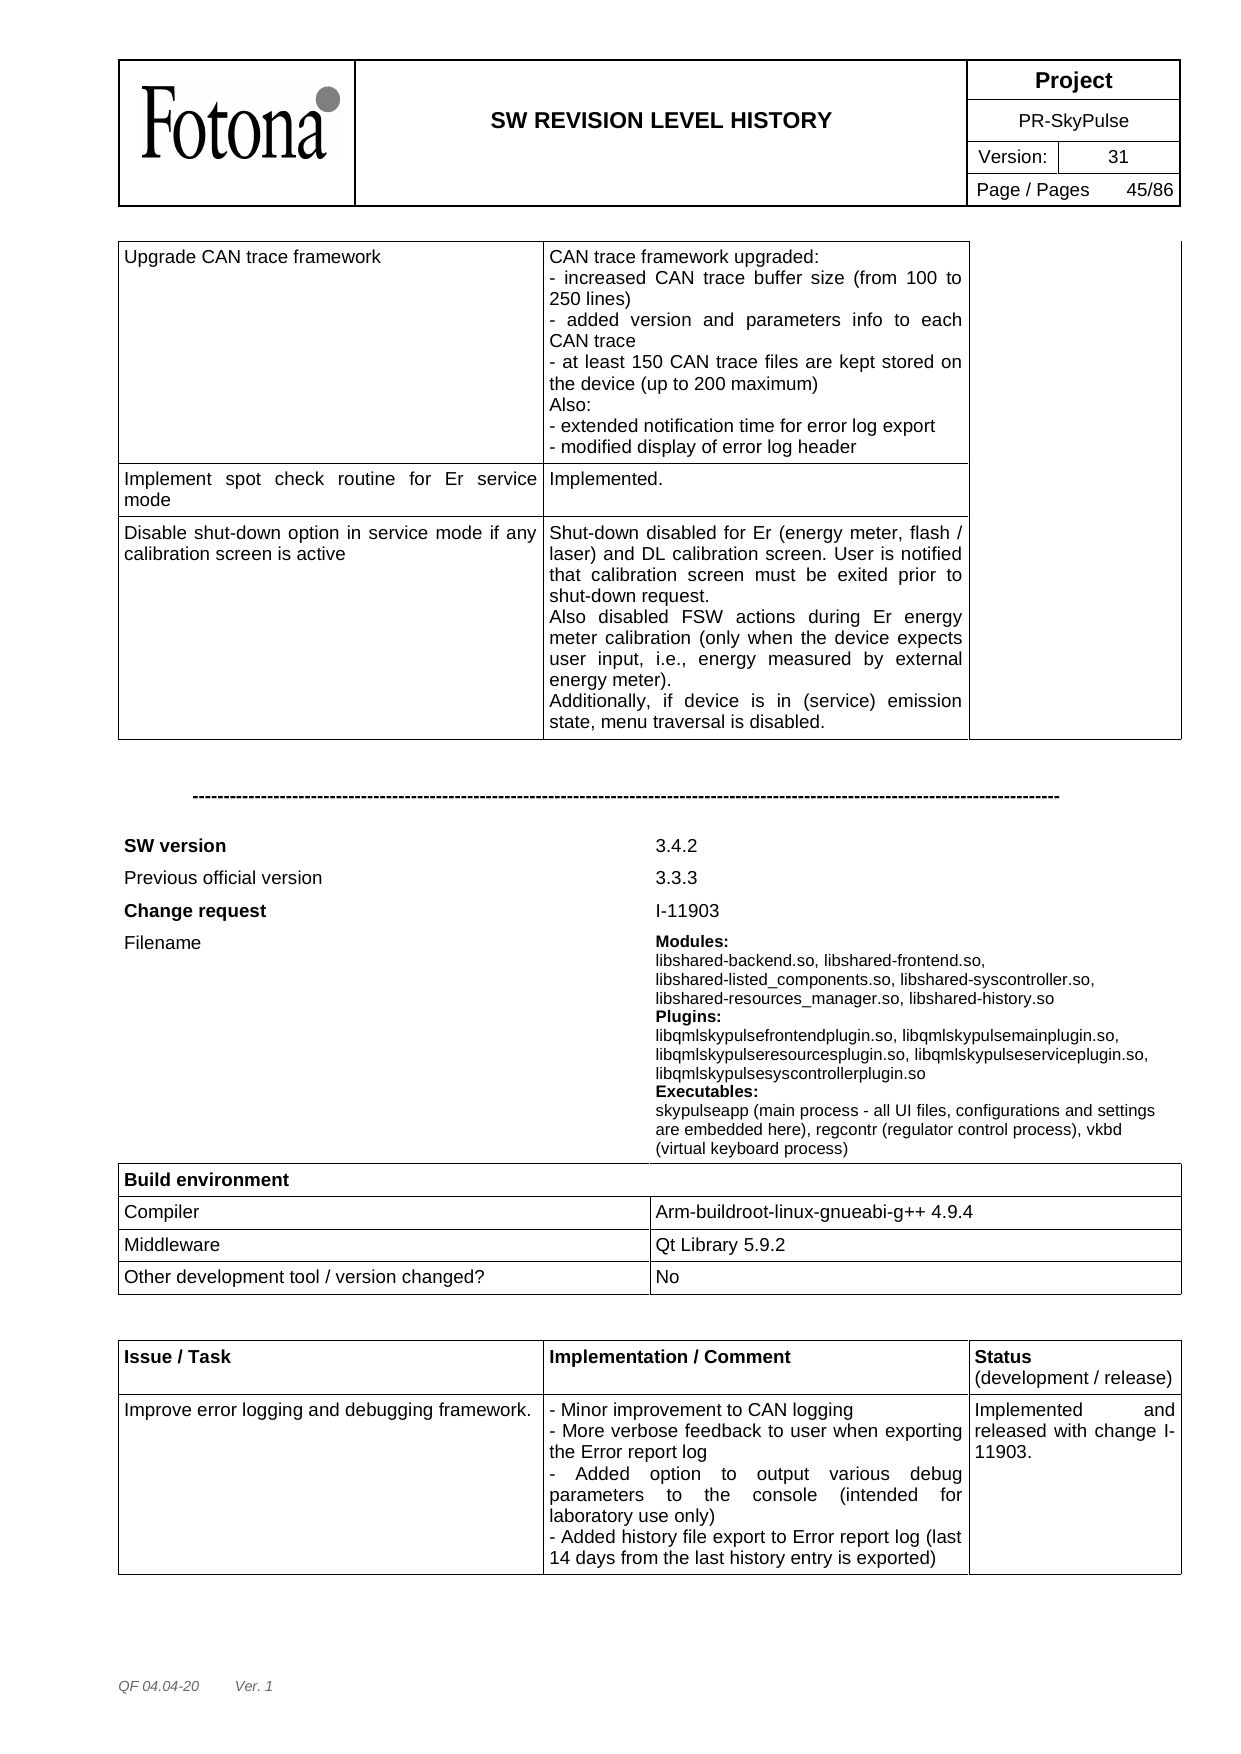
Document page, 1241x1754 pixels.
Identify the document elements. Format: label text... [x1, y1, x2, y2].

table_cell Build environment [119, 1164, 1181, 1196]
table_header 3.4.2 [650, 829, 1181, 862]
table_cell Disable shut-down option in service mode if any calibration screen is active [119, 517, 543, 739]
table_header Status (development / release) [970, 1341, 1181, 1394]
table_cell Qt Library 5.9.2 [651, 1230, 1181, 1261]
table_cell Modules: libshared-backend.so, libshared-frontend.so, libshared-listed_components.so, libshared-syscontroller.so, libshared-resources_manager.so, libshared-history.so Plugins: libqmlskypulsefrontendplugin.so, libqmlskypulsemainplugin.so, libqmlskypulseresourcesplugin.so, libqmlskypulseserviceplugin.so, libqmlskypulsesyscontrollerplugin.so Executables: skypulseapp (main process - all UI files, configurations and settings are embedded here), regcontr (regulator control process), vkbd (virtual keyboard process) [650, 927, 1181, 1163]
table_cell Other development tool / version changed? [119, 1262, 649, 1294]
table_cell Upgrade CAN trace framework [119, 242, 543, 463]
table_cell Previous official version [118, 862, 649, 894]
table_header SW version [118, 829, 649, 862]
table_cell Implemented. [544, 464, 968, 516]
table_cell No [651, 1262, 1181, 1294]
table_cell Change request [118, 894, 649, 927]
table_cell Arm-buildroot-linux-gnueabi-g++ 4.9.4 [651, 1197, 1181, 1229]
table_cell Middleware [119, 1230, 649, 1261]
table_cell Implement spot check routine for Er service mode [119, 464, 543, 516]
table_cell Compiler [119, 1197, 649, 1229]
table_cell I-11903 [650, 894, 1181, 927]
table_cell - Minor improvement to CAN logging - More verbose feedback to user when exporting the Error report log - Added option to output various debug parameters to the console (intended for laboratory use only) - Added history file export to Error report log (last 14 days from the last history entry is exported) [544, 1395, 968, 1574]
table_cell 3.3.3 [650, 862, 1181, 894]
table_cell Implemented and released with change I-11903. [970, 1395, 1181, 1574]
table_header Issue / Task [119, 1341, 543, 1394]
table_header Implementation / Comment [544, 1341, 968, 1394]
text ------------------------------------------------------------------------------------------------------------------------------------------- [118, 785, 1163, 806]
table_cell Shut-down disabled for Er (energy meter, flash / laser) and DL calibration screen. User is notified that calibration screen must be exited prior to shut-down request. Also disabled FSW actions during Er energy meter calibration (only when the device expects user input, i.e., energy measured by external energy meter). Additionally, if device is in (service) emission state, menu traversal is disabled. [544, 517, 968, 739]
table_cell Filename [118, 927, 649, 1163]
table_cell CAN trace framework upgraded: - increased CAN trace buffer size (from 100 to 250 lines) - added version and parameters info to each CAN trace - at least 150 CAN trace files are kept stored on the device (up to 200 maximum) Also: - extended notification time for error log export - modified display of error log header [544, 242, 968, 463]
table_cell Improve error logging and debugging framework. [119, 1395, 543, 1574]
table_cell [970, 241, 1181, 739]
